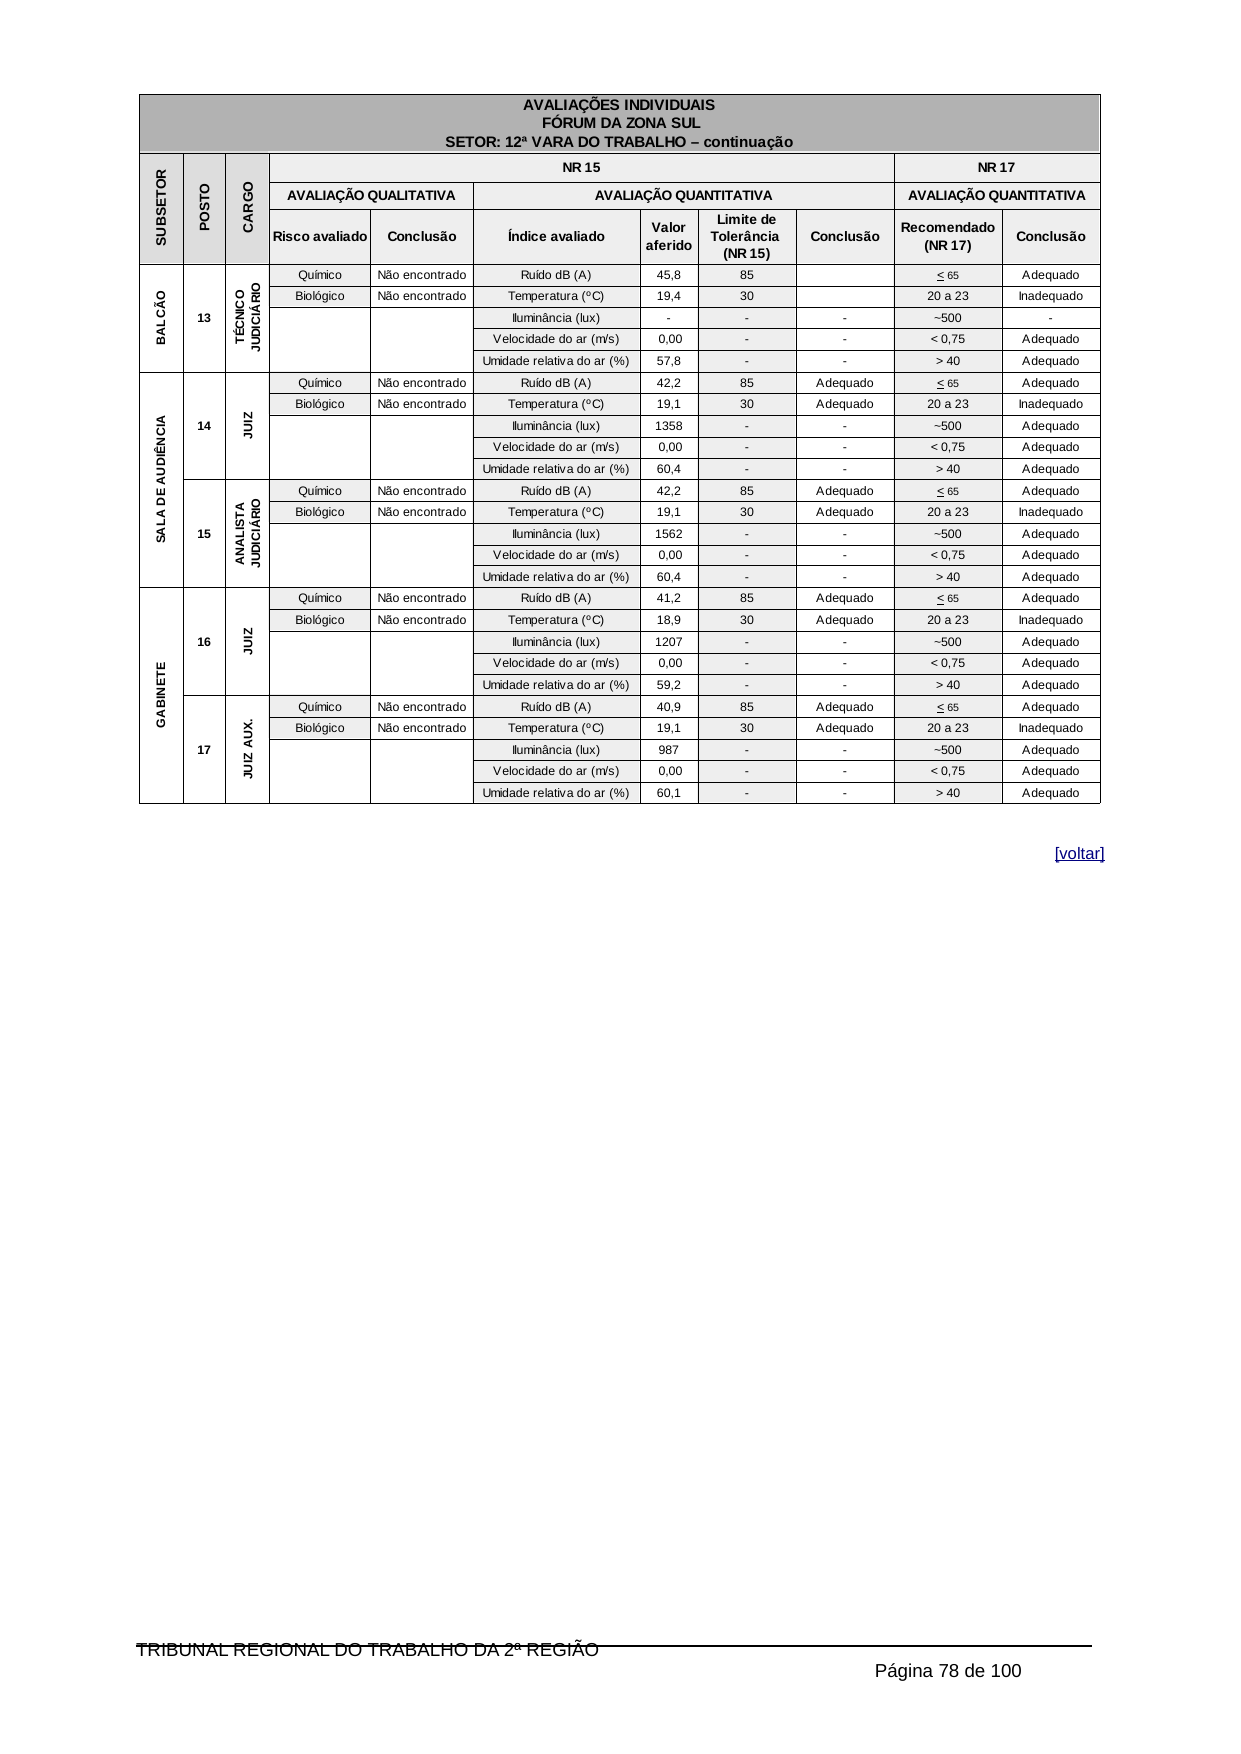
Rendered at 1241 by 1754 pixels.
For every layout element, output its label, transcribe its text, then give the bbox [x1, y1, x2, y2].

text [voltar] [136, 843, 1104, 863]
